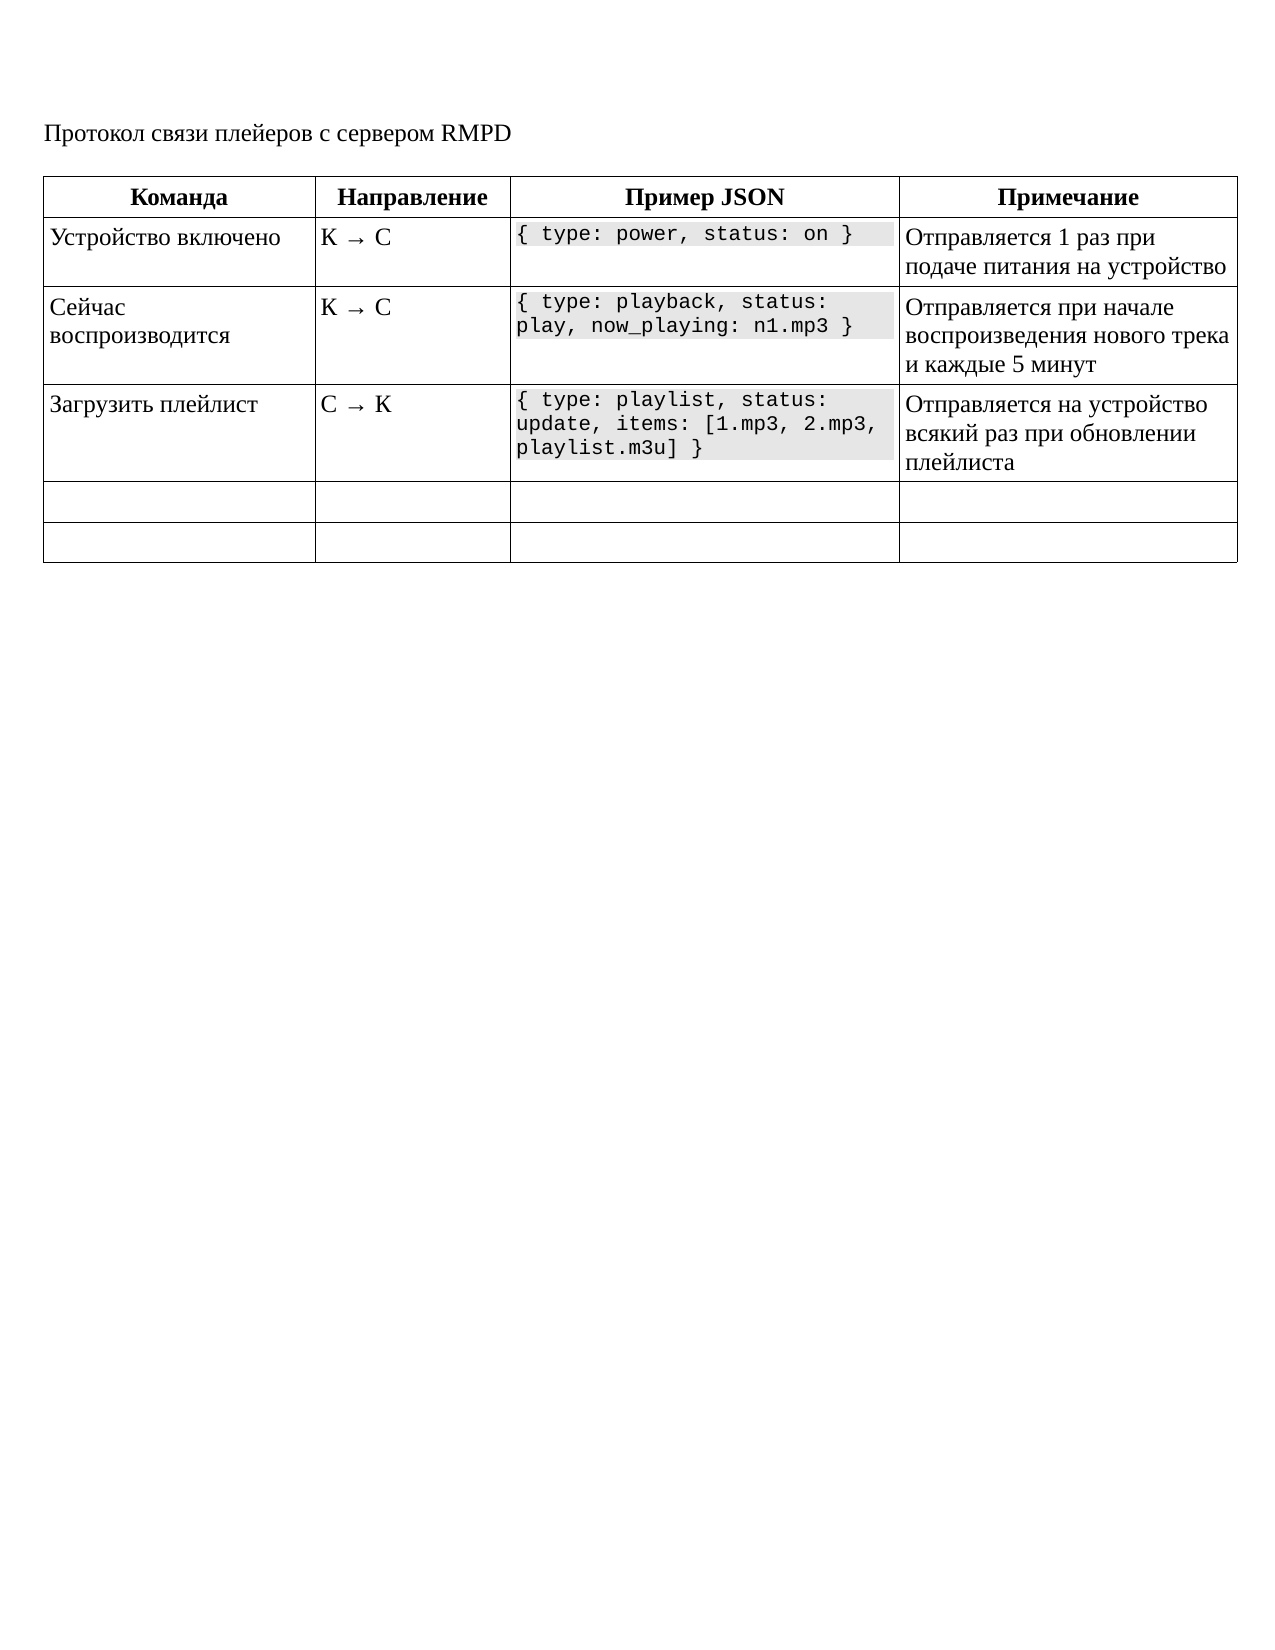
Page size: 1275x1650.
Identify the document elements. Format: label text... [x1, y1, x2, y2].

table_cell С → К [316, 385, 510, 481]
table_cell { type: playlist, status: update, items: [1.mp3, 2.mp3, playlist.m3u] } [511, 385, 899, 481]
table_cell [900, 482, 1237, 522]
table_header Примечание [900, 177, 1237, 217]
table_cell [511, 523, 899, 562]
table_header Пример JSON [511, 177, 899, 217]
table_cell { type: playback, status: play, now_playing: n1.mp3 } [511, 287, 899, 383]
table_cell [316, 523, 510, 562]
table_cell Устройство включено [44, 218, 315, 286]
table_cell Загрузить плейлист [44, 385, 315, 481]
table_header Команда [44, 177, 315, 217]
table_cell Отправляется при начале воспроизведения нового трека и каждые 5 минут [900, 287, 1237, 383]
table_cell [44, 523, 315, 562]
table_cell [900, 523, 1237, 562]
table_cell [44, 482, 315, 522]
table_cell Отправляется на устройство всякий раз при обновлении плейлиста [900, 385, 1237, 481]
table_cell Отправляется 1 раз при подаче питания на устройство [900, 218, 1237, 286]
table_cell [316, 482, 510, 522]
table_cell Сейчас воспроизводится [44, 287, 315, 383]
table_cell К → С [316, 218, 510, 286]
table_cell { type: power, status: on } [511, 218, 899, 286]
table_cell К → С [316, 287, 510, 383]
table_cell [511, 482, 899, 522]
table_header Направление [316, 177, 510, 217]
